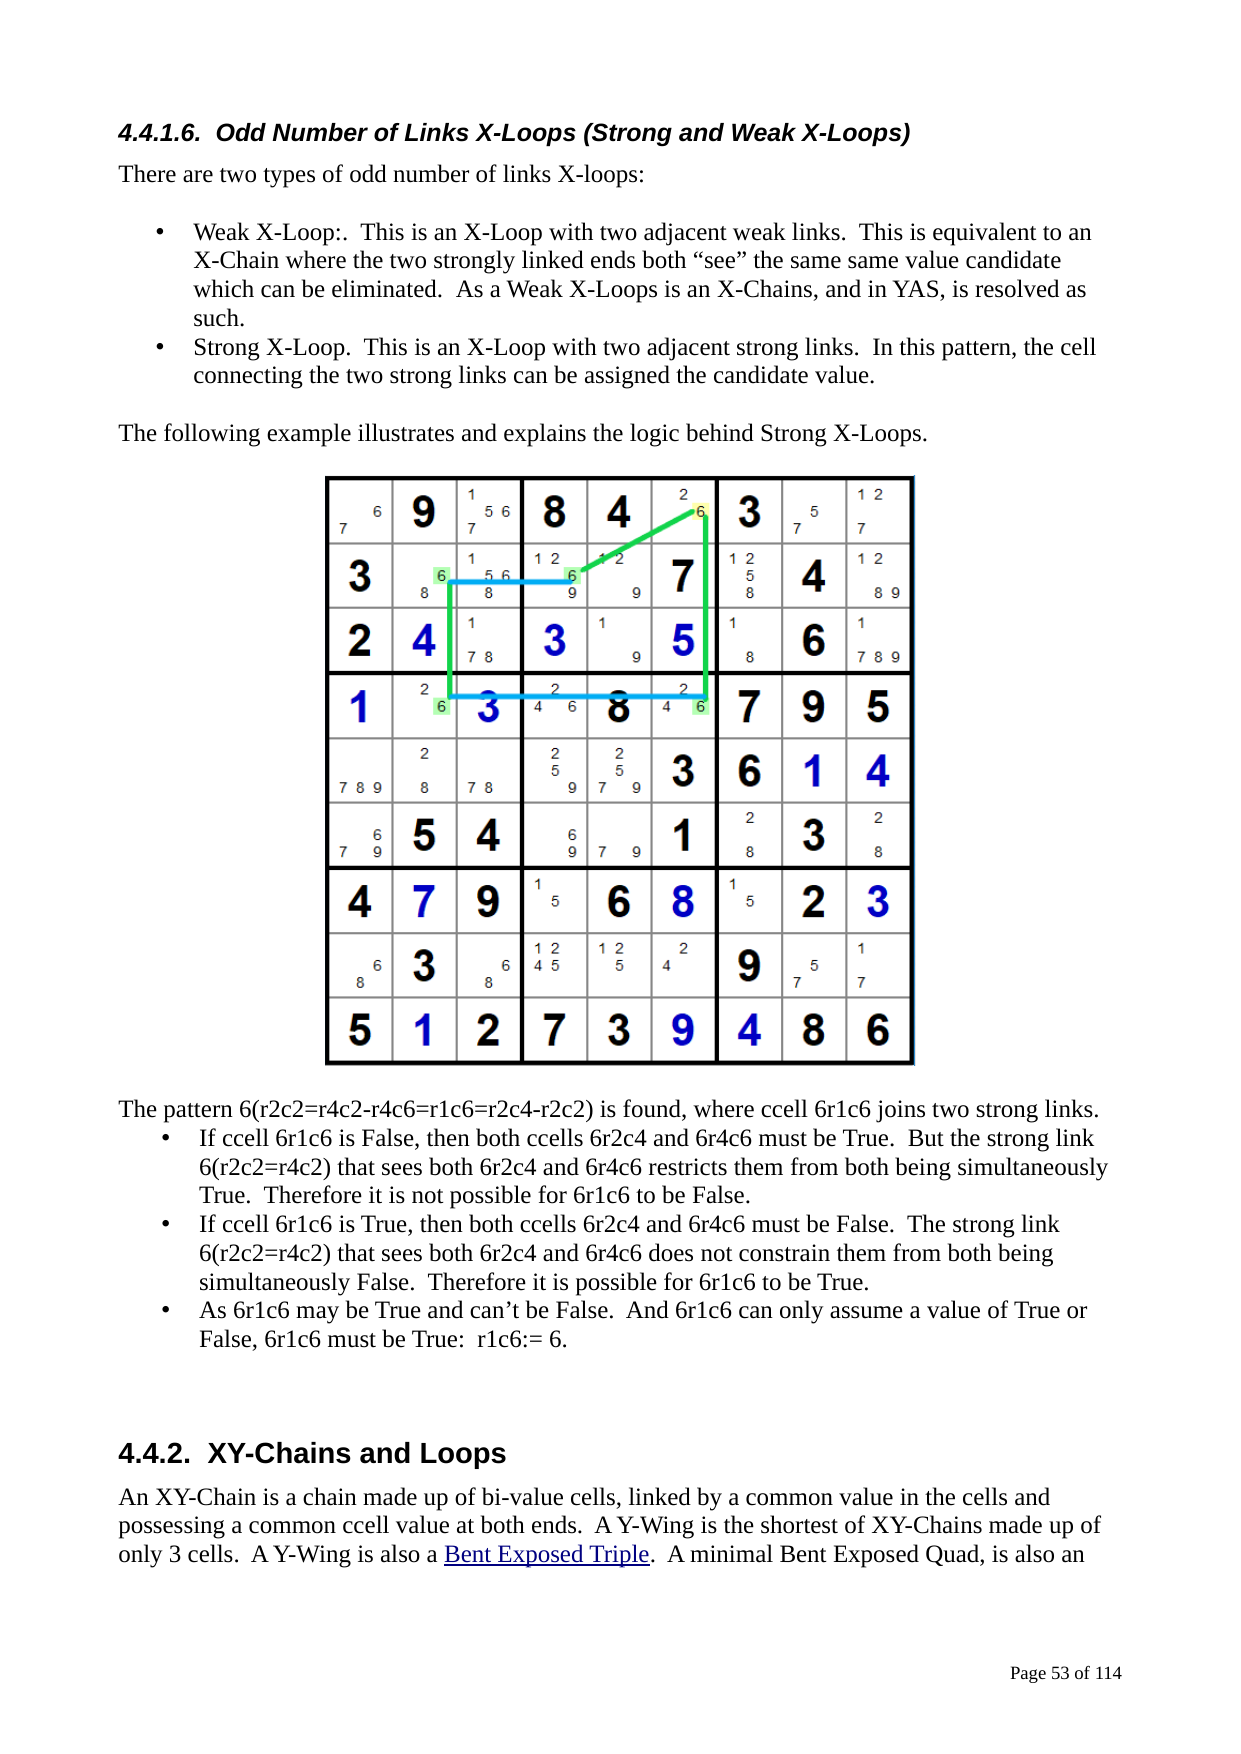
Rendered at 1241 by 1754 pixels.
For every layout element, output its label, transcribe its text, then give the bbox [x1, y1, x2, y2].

text The following example illustrates and explains the logic behind Strong X-Loops. [118, 418, 1122, 447]
list Strong X-Loop. This is an X-Loop with two adjacent strong links. In this pattern, the cell connecting the two strong links can be assigned the candidate value. [156, 332, 1122, 389]
list If ccell 6r1c6 is False, then both ccells 6r2c4 and 6r4c6 must be True. But the strong link 6(r2c2=r4c2) that sees both 6r2c4 and 6r4c6 restricts them from both being simultaneously True. Therefore it is not possible for 6r1c6 to be False. [161, 1123, 1122, 1209]
text There are two types of odd number of links X-loops: [118, 159, 1122, 188]
list If ccell 6r1c6 is True, then both ccells 6r2c4 and 6r4c6 must be False. The strong link 6(r2c2=r4c2) that sees both 6r2c4 and 6r4c6 does not constrain them from both being simultaneously False. Therefore it is possible for 6r1c6 to be True. [161, 1209, 1122, 1296]
subtitle XY-Chains and Loops [118, 1436, 1122, 1469]
list As 6r1c6 may be True and can’t be False. And 6r1c6 can only assume a value of True or False, 6r1c6 must be True: r1c6:= 6. [161, 1296, 1122, 1353]
text An XY-Chain is a chain made up of bi-value cells, linked by a common value in the cells and possessing a common ccell value at both ends. A Y-Wing is the shortest of XY-Chains made up of only 3 cells. A Y-Wing is also a Bent Exposed Triple. A minimal Bent Exposed Quad, is also an [118, 1482, 1122, 1568]
list Weak X-Loop:. This is an X-Loop with two adjacent weak links. This is equivalent to an X-Chain where the two strongly linked ends both “see” the same same value candidate which can be eliminated. As a Weak X-Loops is an X-Chains, and in YAS, is resolved as such. [156, 217, 1122, 332]
text The pattern 6(r2c2=r4c2-r4c6=r1c6=r2c4-r2c2) is found, where ccell 6r1c6 joins two strong links. [118, 1094, 1122, 1123]
subtitle Odd Number of Links X-Loops (Strong and Weak X-Loops) [118, 118, 1122, 147]
picture [325, 475, 916, 1066]
